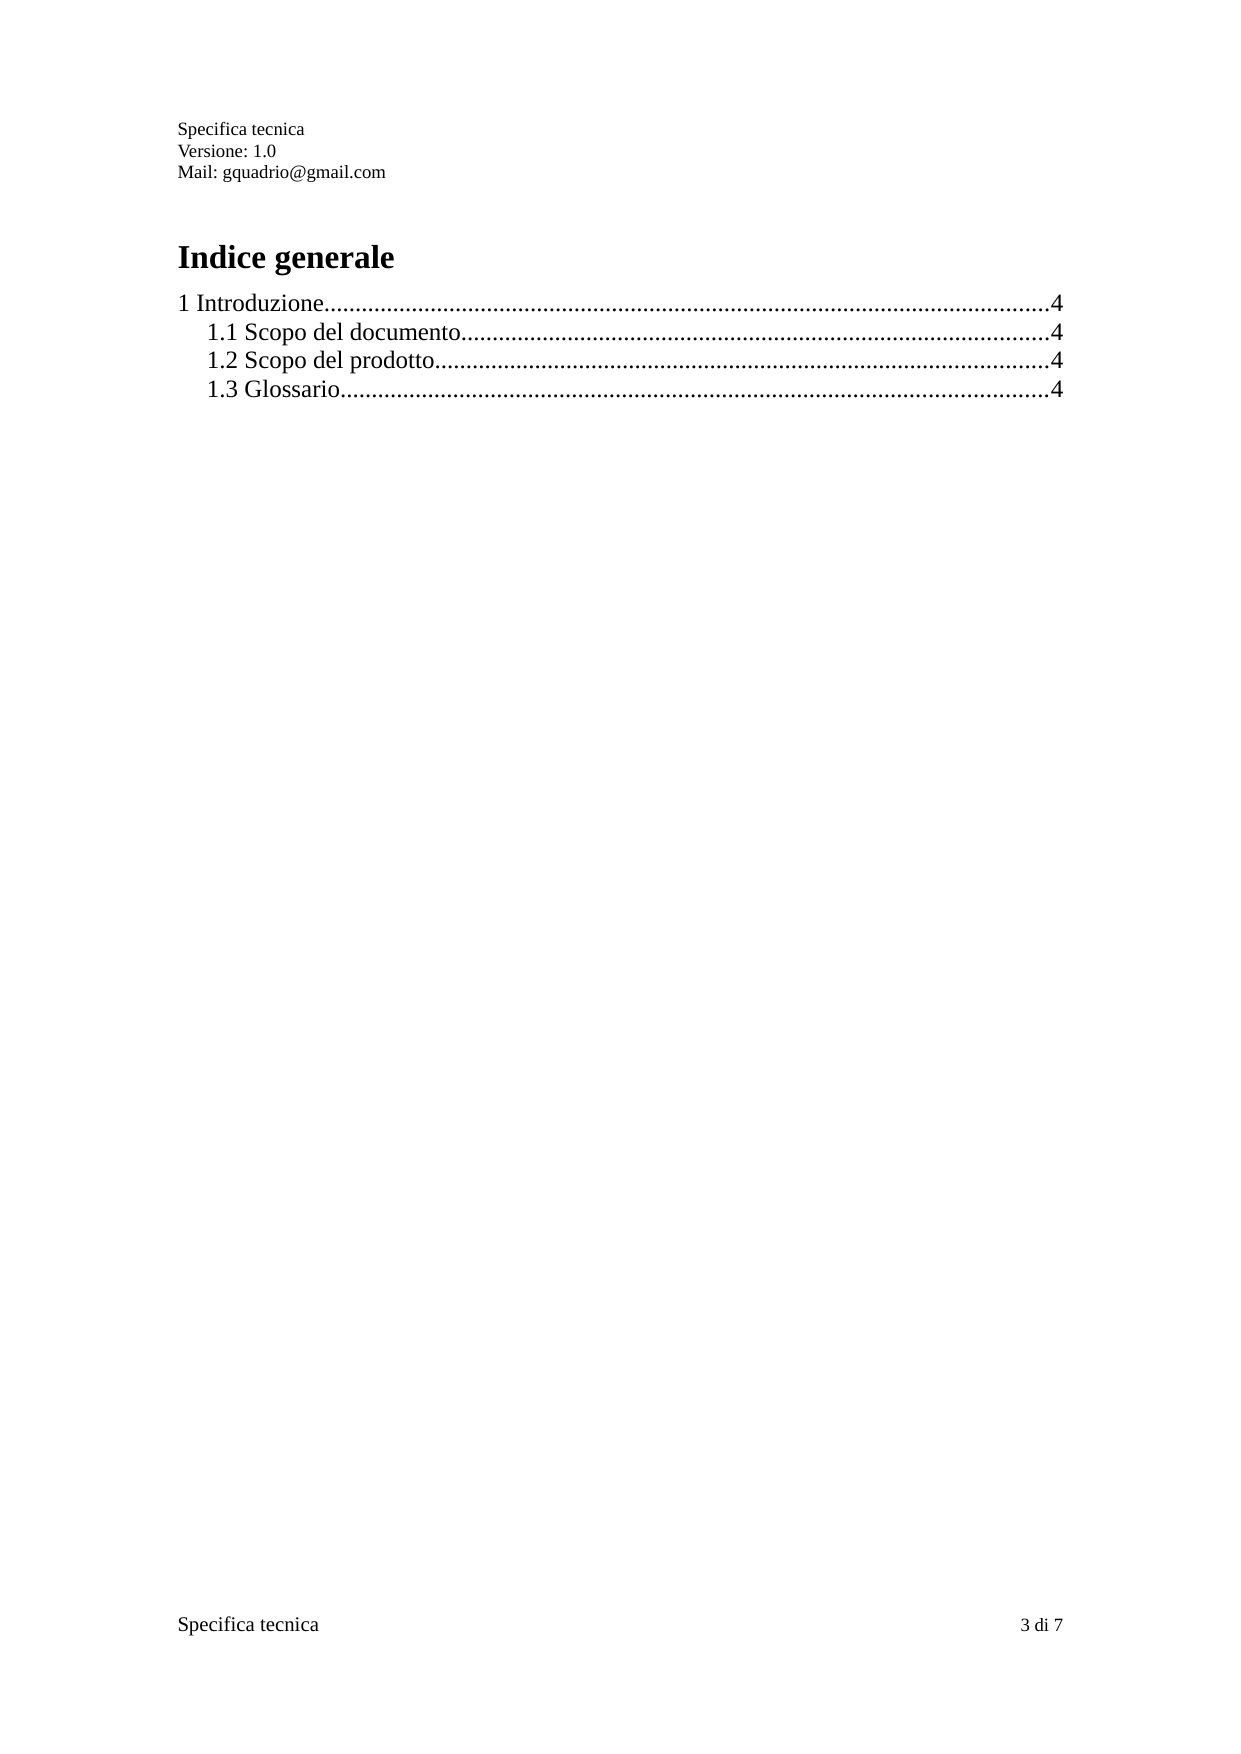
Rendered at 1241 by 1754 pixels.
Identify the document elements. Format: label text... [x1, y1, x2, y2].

text 1.1 Scopo del documento 4 [207, 317, 1063, 346]
text 1.2 Scopo del prodotto 4 [207, 346, 1063, 374]
text 1 Introduzione 4 [177, 288, 1063, 317]
subtitle Indice generale [177, 237, 1063, 276]
text 1.3 Glossario 4 [207, 374, 1063, 403]
